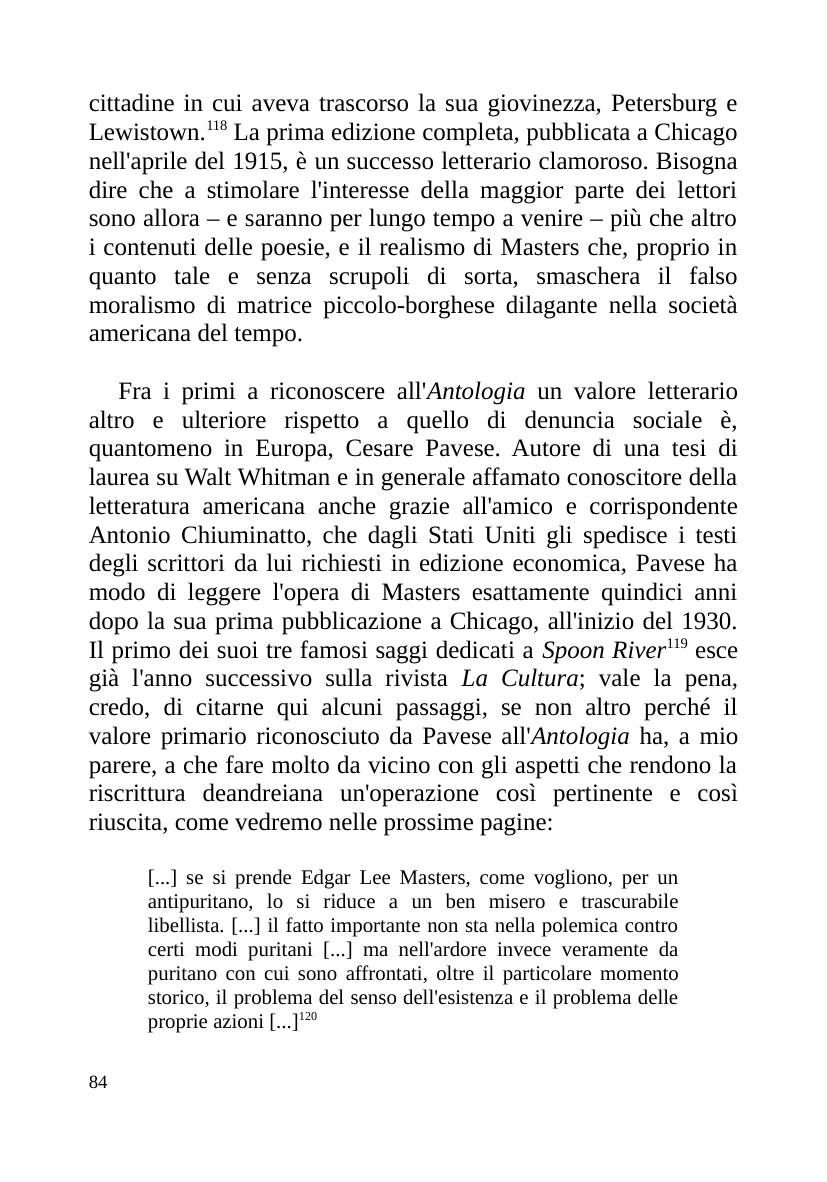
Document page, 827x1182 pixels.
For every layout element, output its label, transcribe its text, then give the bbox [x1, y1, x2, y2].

text cittadine in cui aveva trascorso la sua giovinezza, Petersburg e Lewistown. La prima edizione completa, pubblicata a Chicago nell'aprile del 1915, è un successo letterario clamoroso. Bisogna dire che a stimolare l'interesse della maggior parte dei lettori sono allora – e saranno per lungo tempo a venire – più che altro i contenuti delle poesie, e il realismo di Masters che, proprio in quanto tale e senza scrupoli di sorta, smaschera il falso moralismo di matrice piccolo-borghese dilagante nella società americana del tempo. [88, 88, 738, 347]
text [...] se si prende Edgar Lee Masters, come vogliono, per un antipuritano, lo si riduce a un ben misero e trascurabile libellista. [...] il fatto importante non sta nella polemica contro certi modi puritani [...] ma nell'ardore invece veramente da puritano con cui sono affrontati, oltre il particolare momento storico, il problema del senso dell'esistenza e il problema delle proprie azioni [...] [148, 865, 679, 1033]
text Fra i primi a riconoscere all'Antologia un valore letterario altro e ulteriore rispetto a quello di denuncia sociale è, quantomeno in Europa, Cesare Pavese. Autore di una tesi di laurea su Walt Whitman e in generale affamato conoscitore della letteratura americana anche grazie all'amico e corrispondente Antonio Chiuminatto, che dagli Stati Uniti gli spedisce i testi degli scrittori da lui richiesti in edizione economica, Pavese ha modo di leggere l'opera di Masters esattamente quindici anni dopo la sua prima pubblicazione a Chicago, all'inizio del 1930. Il primo dei suoi tre famosi saggi dedicati a Spoon River esce già l'anno successivo sulla rivista La Cultura; vale la pena, credo, di citarne qui alcuni passaggi, se non altro perché il valore primario riconosciuto da Pavese all'Antologia ha, a mio parere, a che fare molto da vicino con gli aspetti che rendono la riscrittura deandreiana un'operazione così pertinente e così riuscita, come vedremo nelle prossime pagine: [88, 376, 738, 836]
